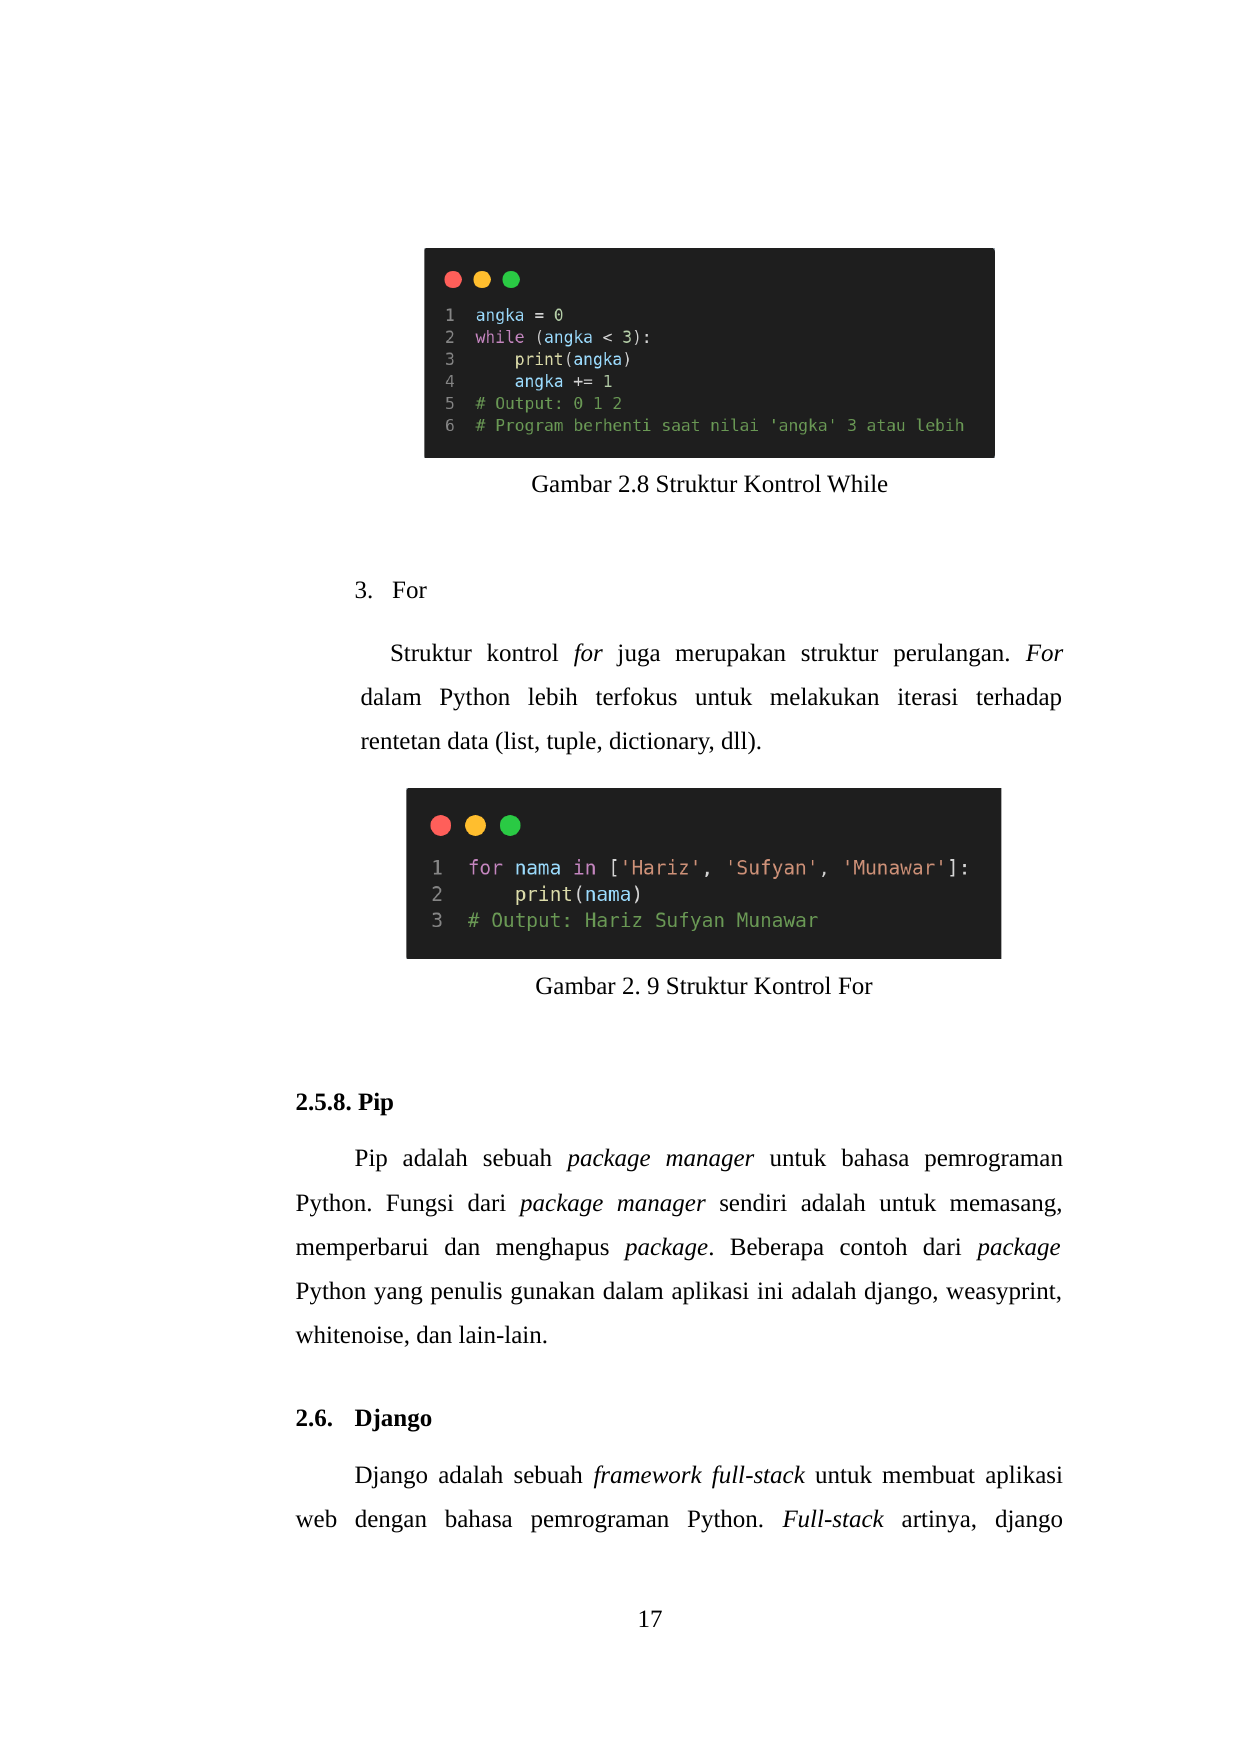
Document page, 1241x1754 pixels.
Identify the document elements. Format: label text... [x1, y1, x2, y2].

text Django adalah sebuah framework full-stack untuk membuat aplikasi web dengan bahasa pemrograman Python. Full-stack artinya, django [295, 1448, 1063, 1537]
list Gambar 2.8 Struktur Kontrol While [424, 458, 995, 502]
text Pip adalah sebuah package manager untuk bahasa pemrograman Python. Fungsi dari package manager sendiri adalah untuk memasang, memperbarui dan menghapus package. Beberapa contoh dari package Python yang penulis gunakan dalam aplikasi ini adalah django, weasyprint, whitenoise, dan lain-lain. [295, 1131, 1063, 1353]
list Gambar 2. 9 Struktur Kontrol For [406, 959, 1001, 1003]
list Struktur kontrol for juga merupakan struktur perulangan. For dalam Python lebih terfokus untuk melakukan iterasi terhadap rentetan data (list, tuple, dictionary, dll). [360, 626, 1063, 758]
subtitle Pip [295, 1075, 1063, 1119]
picture [406, 788, 1002, 959]
subtitle Django [295, 1391, 1063, 1436]
list For [354, 563, 1063, 608]
picture [424, 248, 995, 458]
